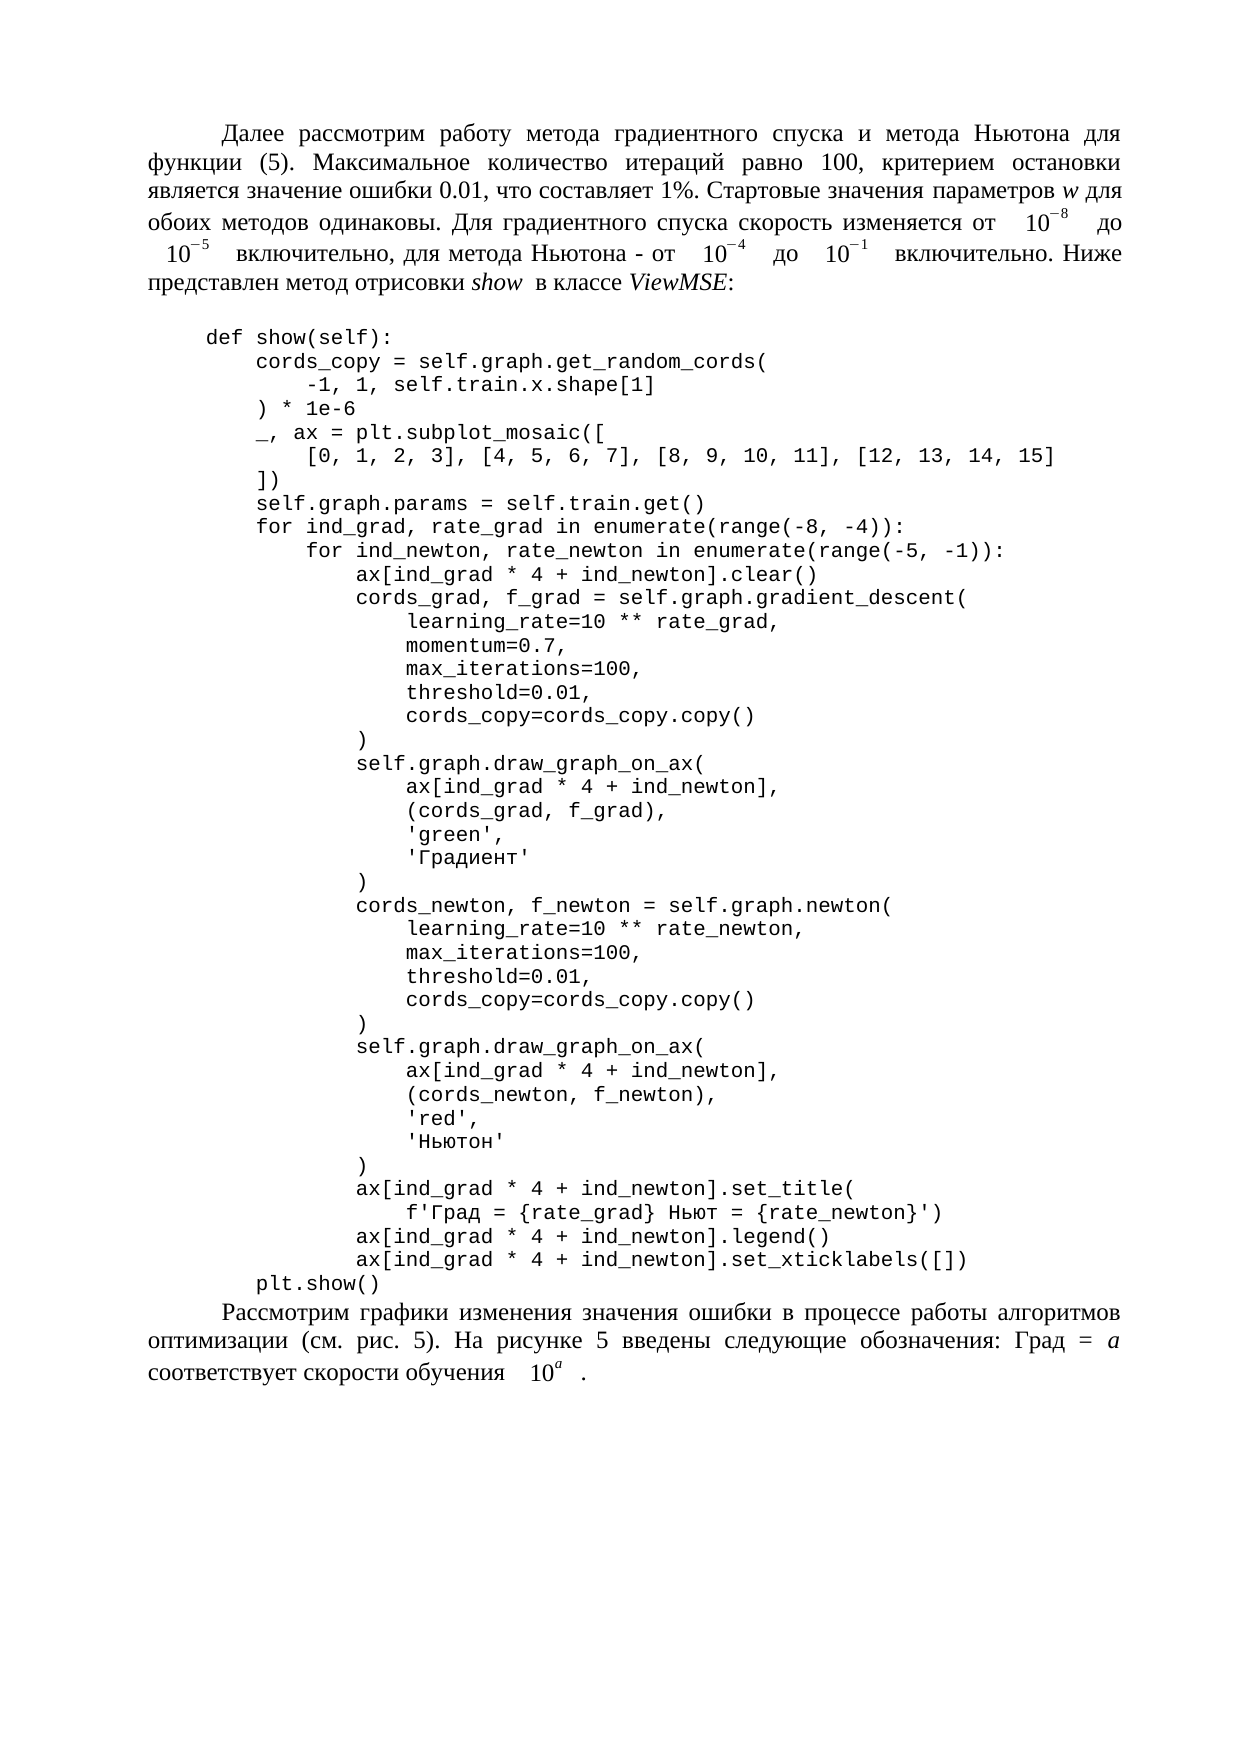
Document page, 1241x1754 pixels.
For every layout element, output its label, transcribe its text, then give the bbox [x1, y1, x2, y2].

text Далее рассмотрим работу метода градиентного спуска и метода Ньютона для функции (5). Максимальное количество итераций равно 100, критерием остановки является значение ошибки 0.01, что составляет 1%. Стартовые значения параметров w для обоих методов одинаковы. Для градиентного спуска скорость изменяется от до включительно, для метода Ньютона - от до включительно. Ниже представлен метод отрисовки show в классе ViewMSE: [148, 118, 1122, 296]
text Рассмотрим графики изменения значения ошибки в процессе работы алгоритмов оптимизации (см. рис. 5). На рисунке 5 введены следующие обозначения: Град = a соответствует скорости обучения . [148, 699, 1122, 1386]
